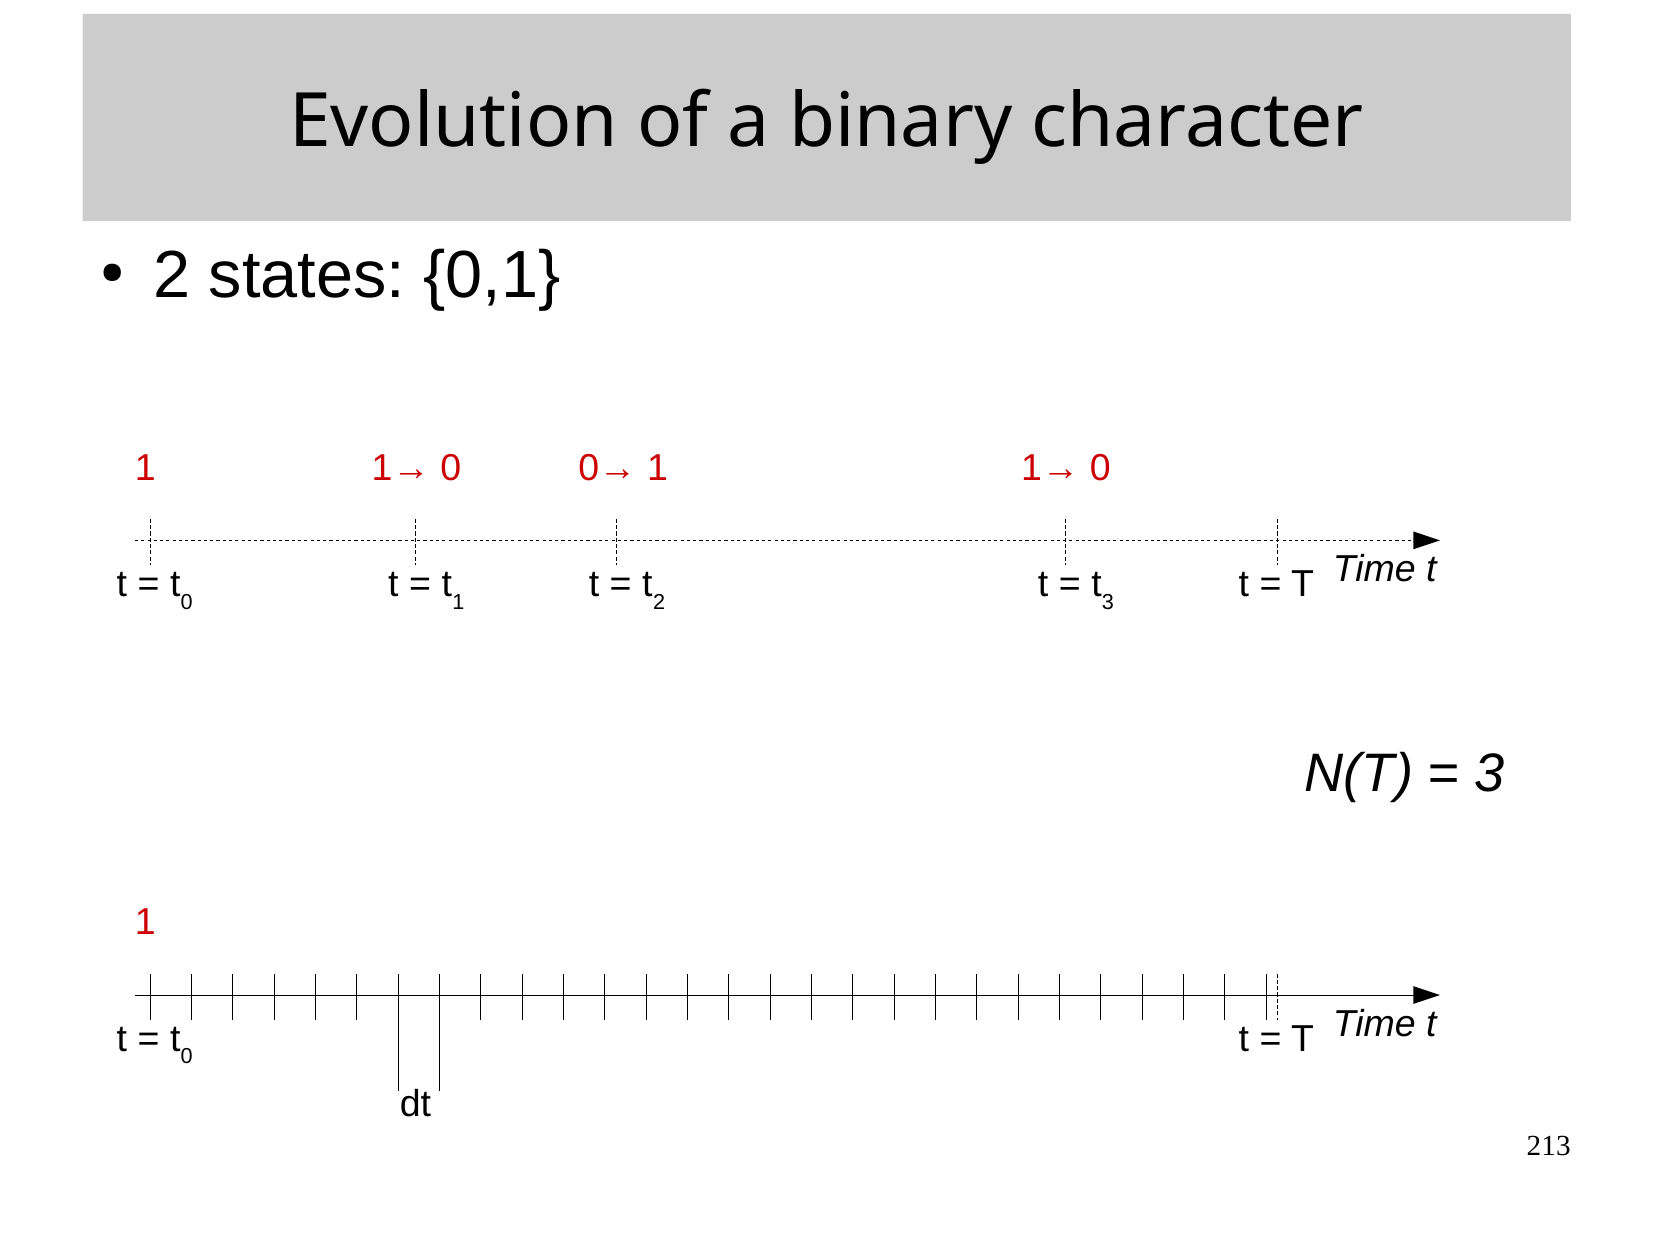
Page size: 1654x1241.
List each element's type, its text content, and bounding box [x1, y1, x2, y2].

text_box t = t1 [373, 555, 482, 622]
list 2 states: {0,1} [82, 237, 1571, 421]
text_box Time t [1318, 995, 1514, 1052]
text_box 1→ 0 [1006, 438, 1127, 496]
text_box t = t0 [101, 1010, 211, 1076]
text_box 1 [120, 893, 196, 951]
text_box Time t [1318, 540, 1514, 598]
text_box t = T [1223, 1010, 1333, 1067]
text_box N(T) = 3 [1290, 735, 1576, 824]
text_box 1→ 0 [356, 438, 477, 496]
text_box dt [385, 1075, 462, 1132]
title Evolution of a binary character [82, 13, 1571, 222]
text_box t = t3 [1023, 555, 1132, 622]
text_box t = T [1223, 555, 1333, 613]
text_box 1 [120, 438, 196, 496]
text_box 0→ 1 [563, 438, 684, 496]
text_box t = t2 [574, 555, 683, 622]
text_box t = t0 [101, 555, 211, 622]
